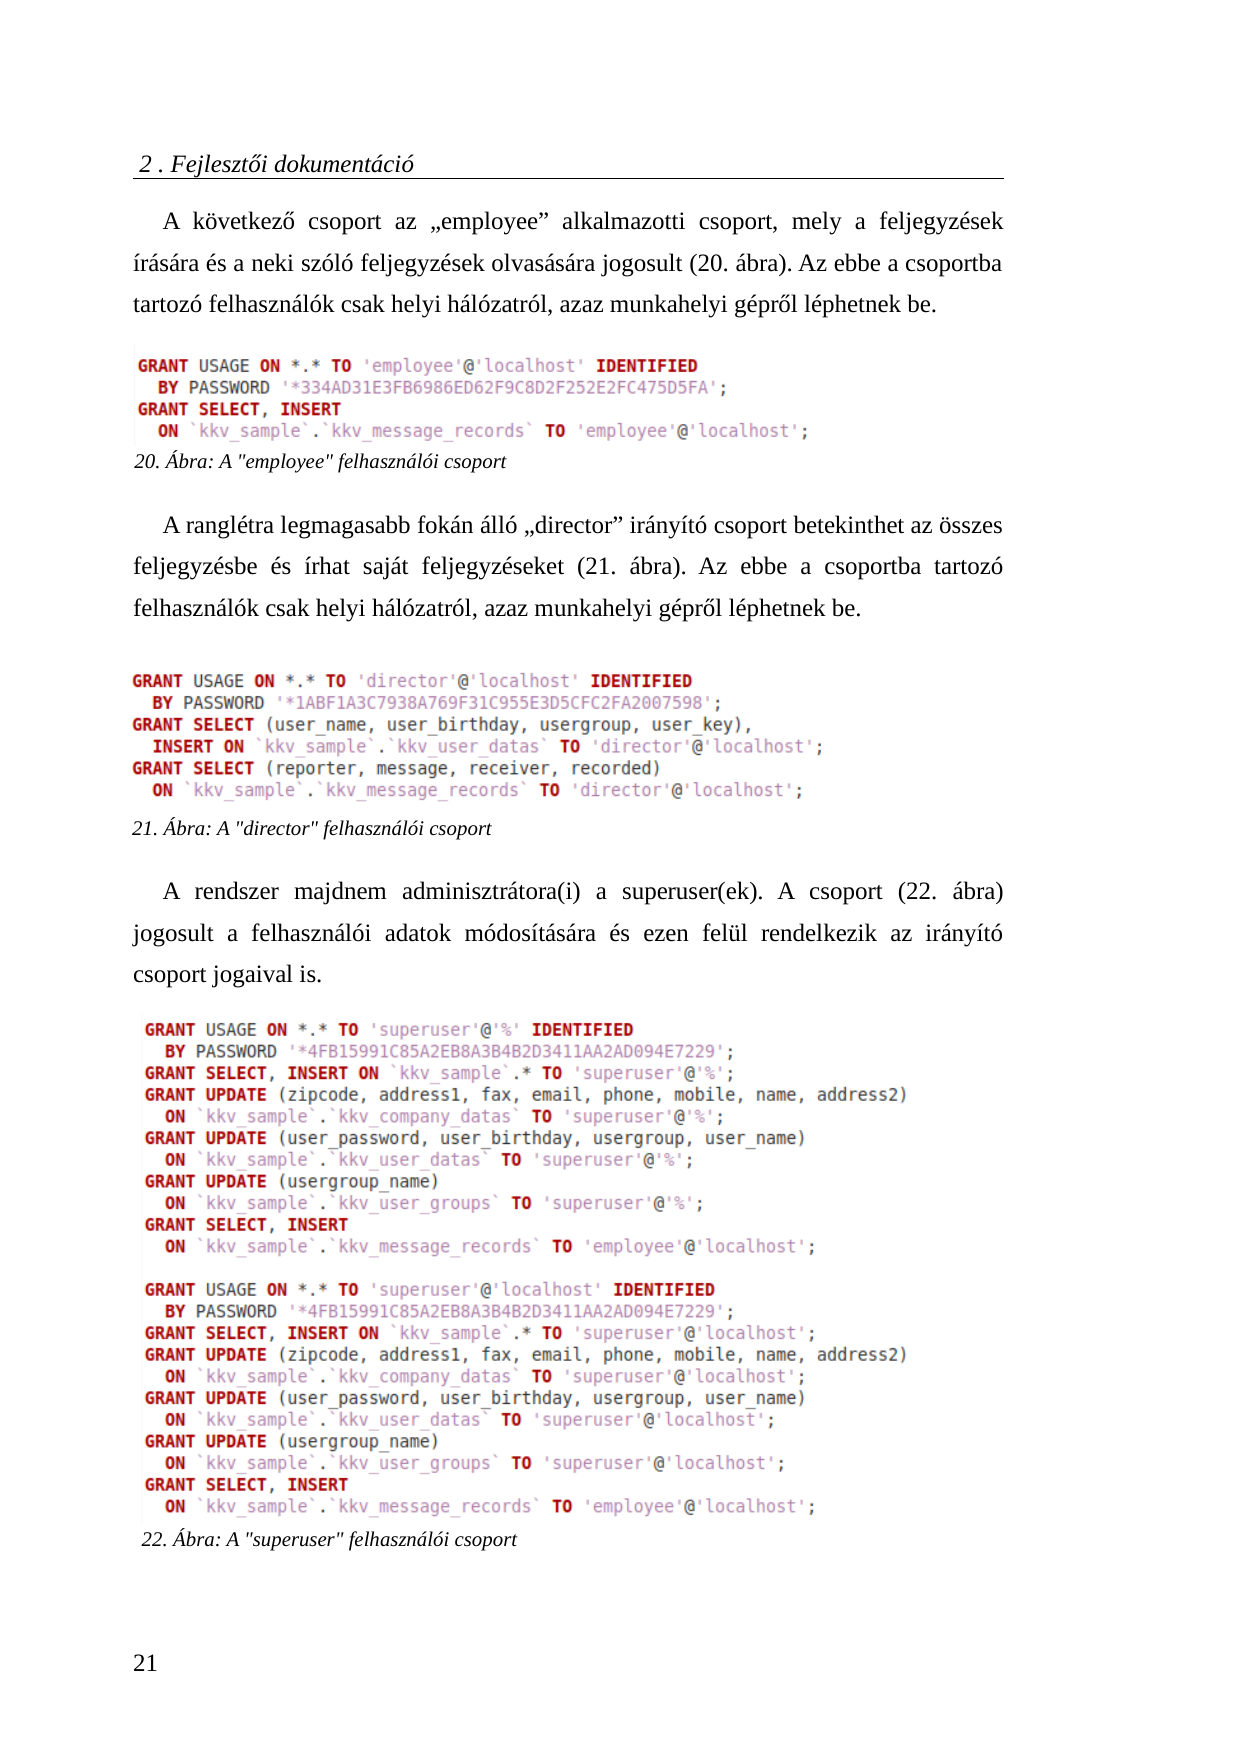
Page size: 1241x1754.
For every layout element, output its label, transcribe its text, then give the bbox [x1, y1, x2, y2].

text A következő csoport az „employee” alkalmazotti csoport, mely a feljegyzések írására és a neki szóló feljegyzések olvasására jogosult (20. ábra). Az ebbe a csoportba tartozó felhasználók csak helyi hálózatról, azaz munkahelyi gépről léphetnek be. [133, 207, 1004, 318]
text 22. Ábra: A "superuser" felhasználói csoport [141, 1524, 1012, 1551]
picture [134, 344, 1006, 446]
picture [131, 659, 1003, 813]
text 20. Ábra: A "employee" felhasználói csoport [134, 446, 1005, 473]
picture [141, 1013, 1013, 1524]
text 21. Ábra: A "director" felhasználói csoport [132, 813, 1003, 840]
text A ranglétra legmagasabb fokán álló „director” irányító csoport betekinthet az összes feljegyzésbe és írhat saját feljegyzéseket (21. ábra). Az ebbe a csoportba tartozó felhasználók csak helyi hálózatról, azaz munkahelyi gépről léphetnek be. [133, 332, 1005, 622]
text A rendszer majdnem adminisztrátora(i) a superuser(ek). A csoport (22. ábra) jogosult a felhasználói adatok módosítására és ezen felül rendelkezik az irányító csoport jogaival is. [132, 647, 1004, 988]
